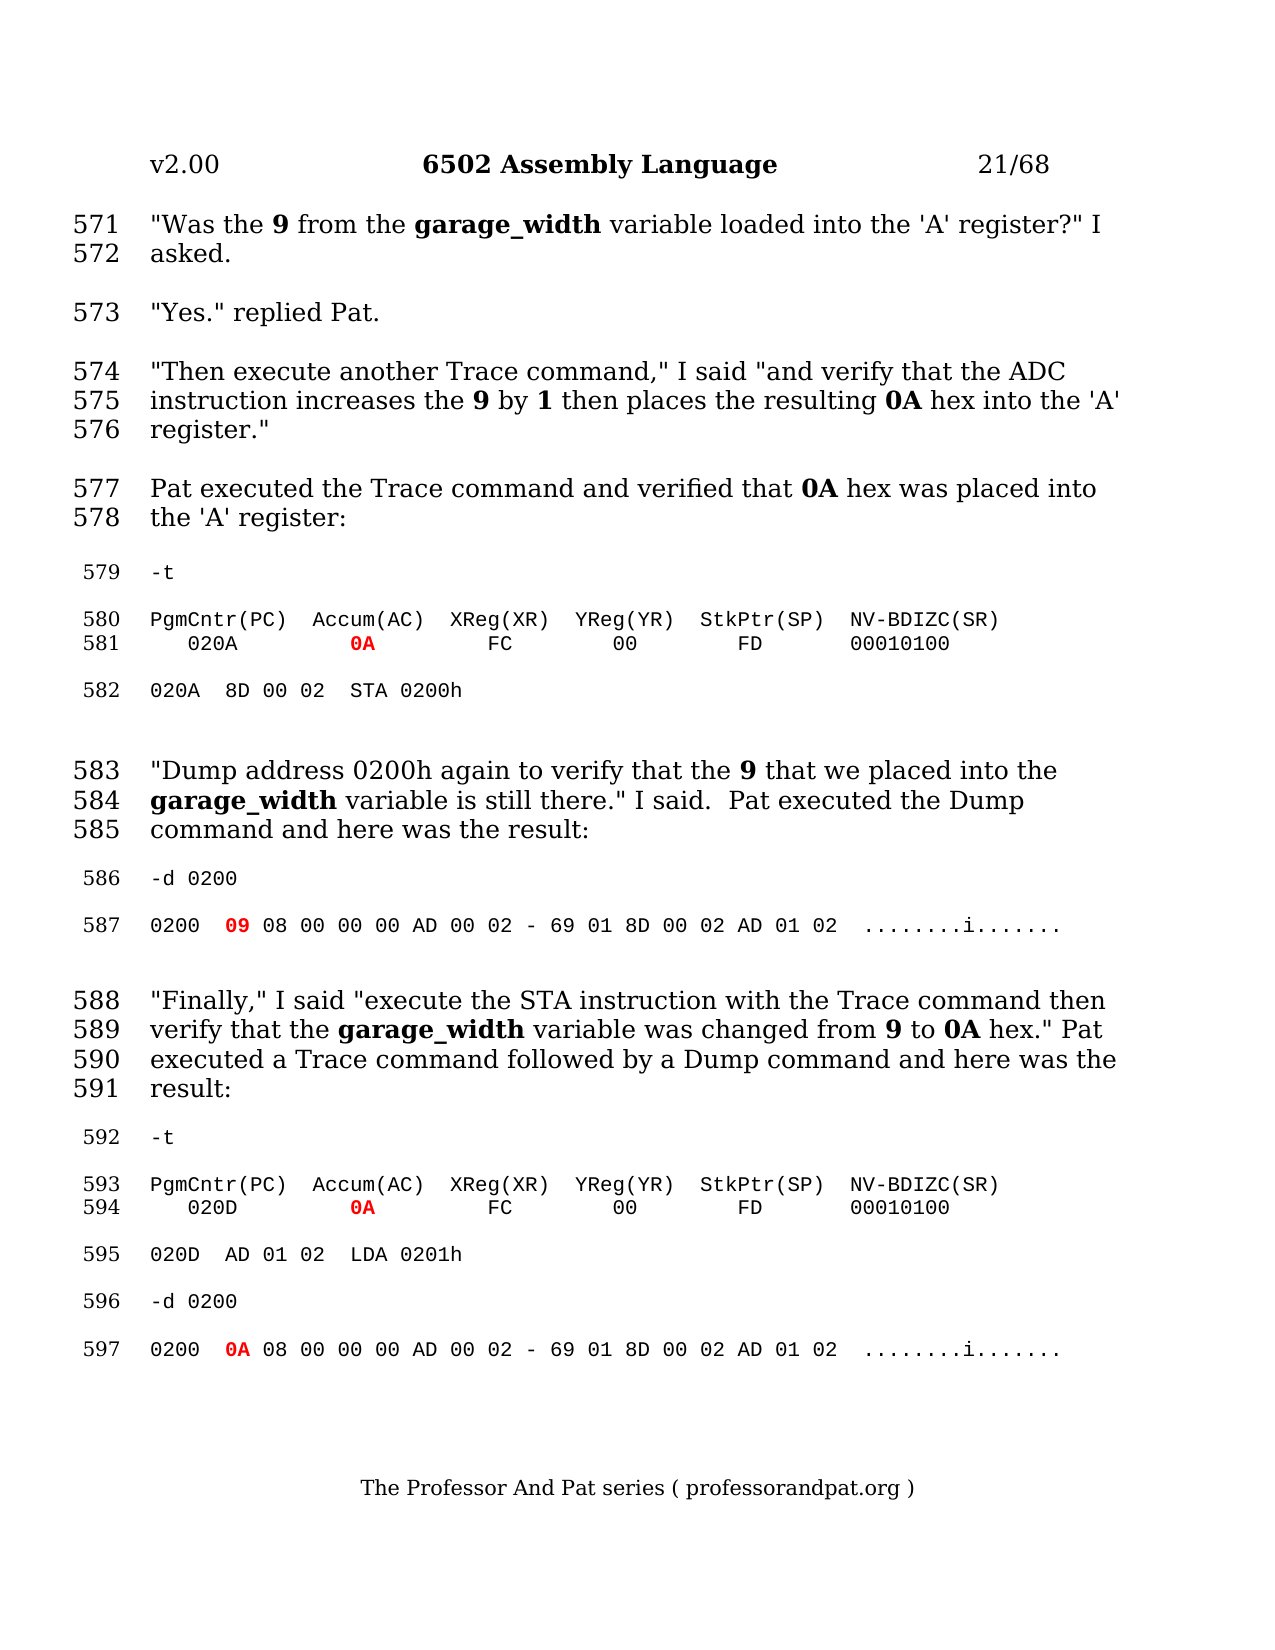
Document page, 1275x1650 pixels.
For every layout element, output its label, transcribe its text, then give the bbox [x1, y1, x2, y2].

text Pat executed the Trace command and verified that 0A hex was placed into the 'A' register: [150, 474, 1125, 533]
text -d 0200 [150, 868, 1125, 892]
text "Dump address 0200h again to verify that the 9 that we placed into the garage_width variable is still there." I said. Pat executed the Dump command and here was the result: [150, 756, 1125, 845]
text "Finally," I said "execute the STA instruction with the Trace command then verify that the garage_width variable was changed from 9 to 0A hex." Pat executed a Trace command followed by a Dump command and here was the result: [150, 986, 1125, 1103]
text "Then execute another Trace command," I said "and verify that the ADC instruction increases the 9 by 1 then places the resulting 0A hex into the 'A' register." [150, 357, 1125, 445]
text PgmCntr(PC) Accum(AC) XReg(XR) YReg(YR) StkPtr(SP) NV-BDIZC(SR) [150, 609, 1125, 633]
text 020A 0A FC 00 FD 00010100 [150, 633, 1125, 656]
text -t [150, 1127, 1125, 1150]
text PgmCntr(PC) Accum(AC) XReg(XR) YReg(YR) StkPtr(SP) NV-BDIZC(SR) [150, 1174, 1125, 1197]
text 0200 09 08 00 00 00 AD 00 02 - 69 01 8D 00 02 AD 01 02 ........i....... [150, 915, 1125, 939]
text -t [150, 562, 1125, 586]
text 020D AD 01 02 LDA 0201h [150, 1244, 1125, 1268]
text 0200 0A 08 00 00 00 AD 00 02 - 69 01 8D 00 02 AD 01 02 ........i....... [150, 1339, 1125, 1362]
text 020A 8D 00 02 STA 0200h [150, 680, 1125, 703]
text "Was the 9 from the garage_width variable loaded into the 'A' register?" I asked. [150, 210, 1125, 269]
text "Yes." replied Pat. [150, 298, 1125, 327]
text 020D 0A FC 00 FD 00010100 [150, 1197, 1125, 1221]
text -d 0200 [150, 1292, 1125, 1315]
